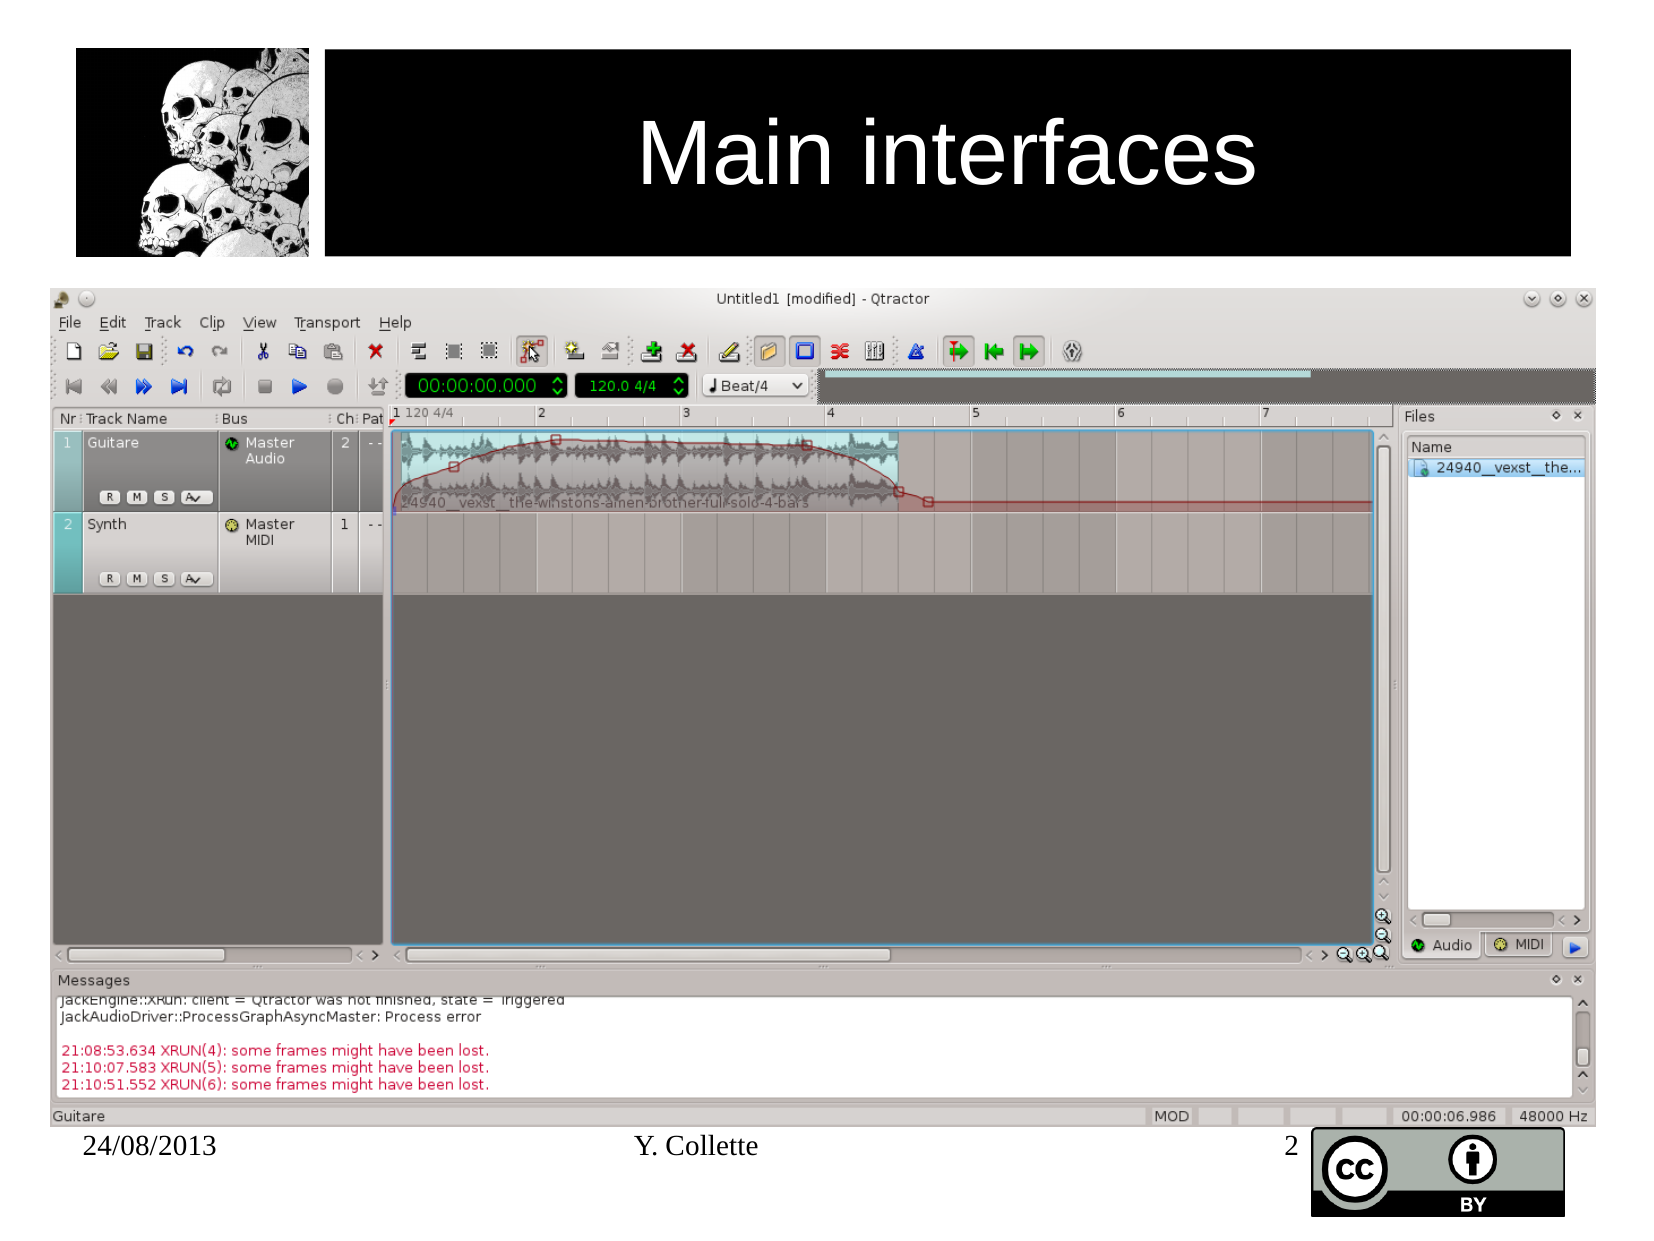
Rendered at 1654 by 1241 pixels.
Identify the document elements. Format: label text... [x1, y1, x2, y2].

picture [50, 288, 1596, 1217]
title Main interfaces [324, 49, 1571, 257]
picture [76, 48, 309, 257]
